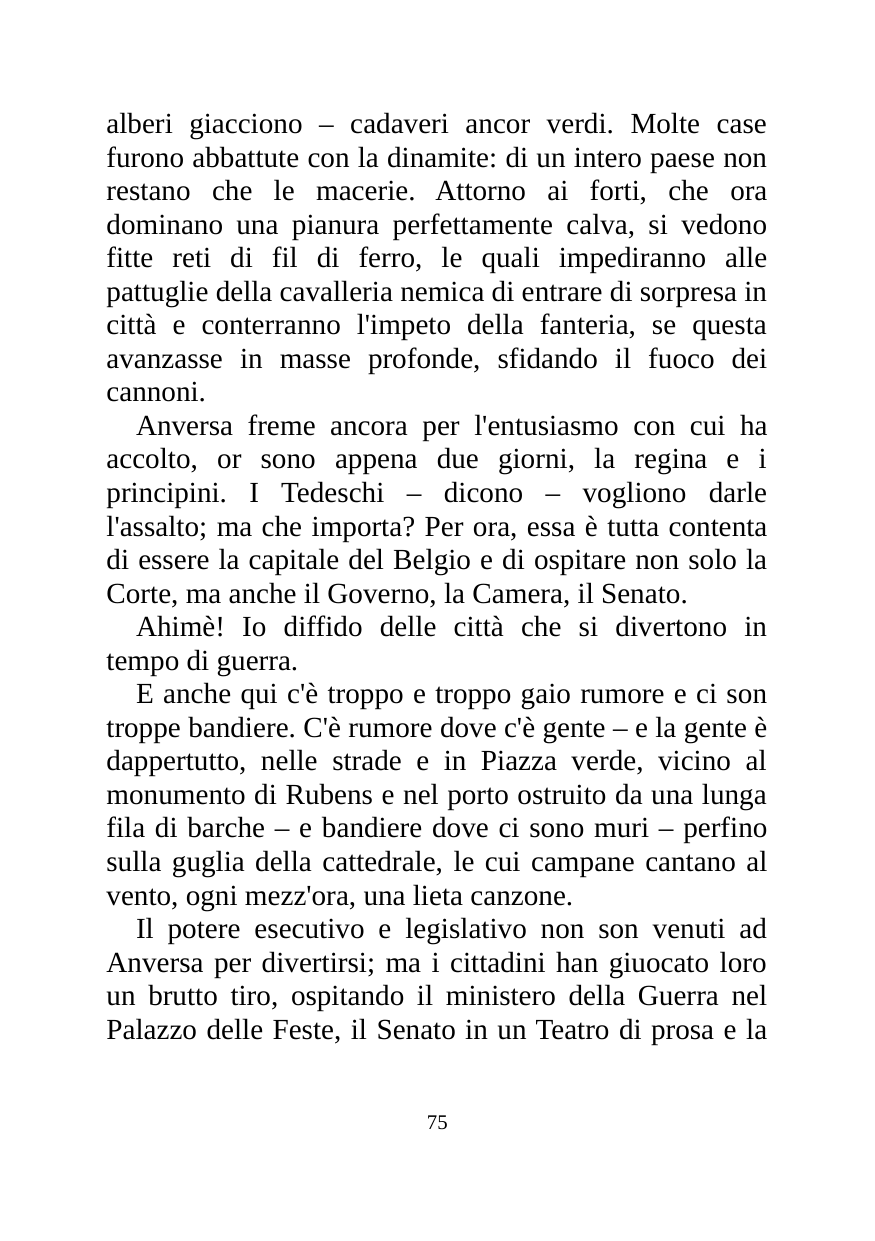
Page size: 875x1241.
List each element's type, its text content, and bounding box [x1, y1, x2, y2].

text Ahimè! Io diffido delle città che si divertono in tempo di guerra. [106, 609, 768, 676]
text Il potere esecutivo e legislativo non son venuti ad Anversa per divertirsi; ma i cittadini han giuocato loro un brutto tiro, ospitando il ministero della Guerra nel Palazzo delle Feste, il Senato in un Teatro di prosa e la [106, 911, 768, 1045]
text Anversa freme ancora per l'entusiasmo con cui ha accolto, or sono appena due giorni, la regina e i principini. I Tedeschi – dicono – vogliono darle l'assalto; ma che importa? Per ora, essa è tutta contenta di essere la capitale del Belgio e di ospitare non solo la Corte, ma anche il Governo, la Camera, il Senato. [106, 408, 768, 609]
text E anche qui c'è troppo e troppo gaio rumore e ci son troppe bandiere. C'è rumore dove c'è gente – e la gente è dappertutto, nelle strade e in Piazza verde, vicino al monumento di Rubens e nel porto ostruito da una lunga fila di barche – e bandiere dove ci sono muri – perfino sulla guglia della cattedrale, le cui campane cantano al vento, ogni mezz'ora, una lieta canzone. [106, 676, 768, 911]
text alberi giacciono – cadaveri ancor verdi. Molte case furono abbattute con la dinamite: di un intero paese non restano che le macerie. Attorno ai forti, che ora dominano una pianura perfettamente calva, si vedono fitte reti di fil di ferro, le quali impediranno alle pattuglie della cavalleria nemica di entrare di sorpresa in città e conterranno l'impeto della fanteria, se questa avanzasse in masse profonde, sfidando il fuoco dei cannoni. [106, 106, 768, 408]
